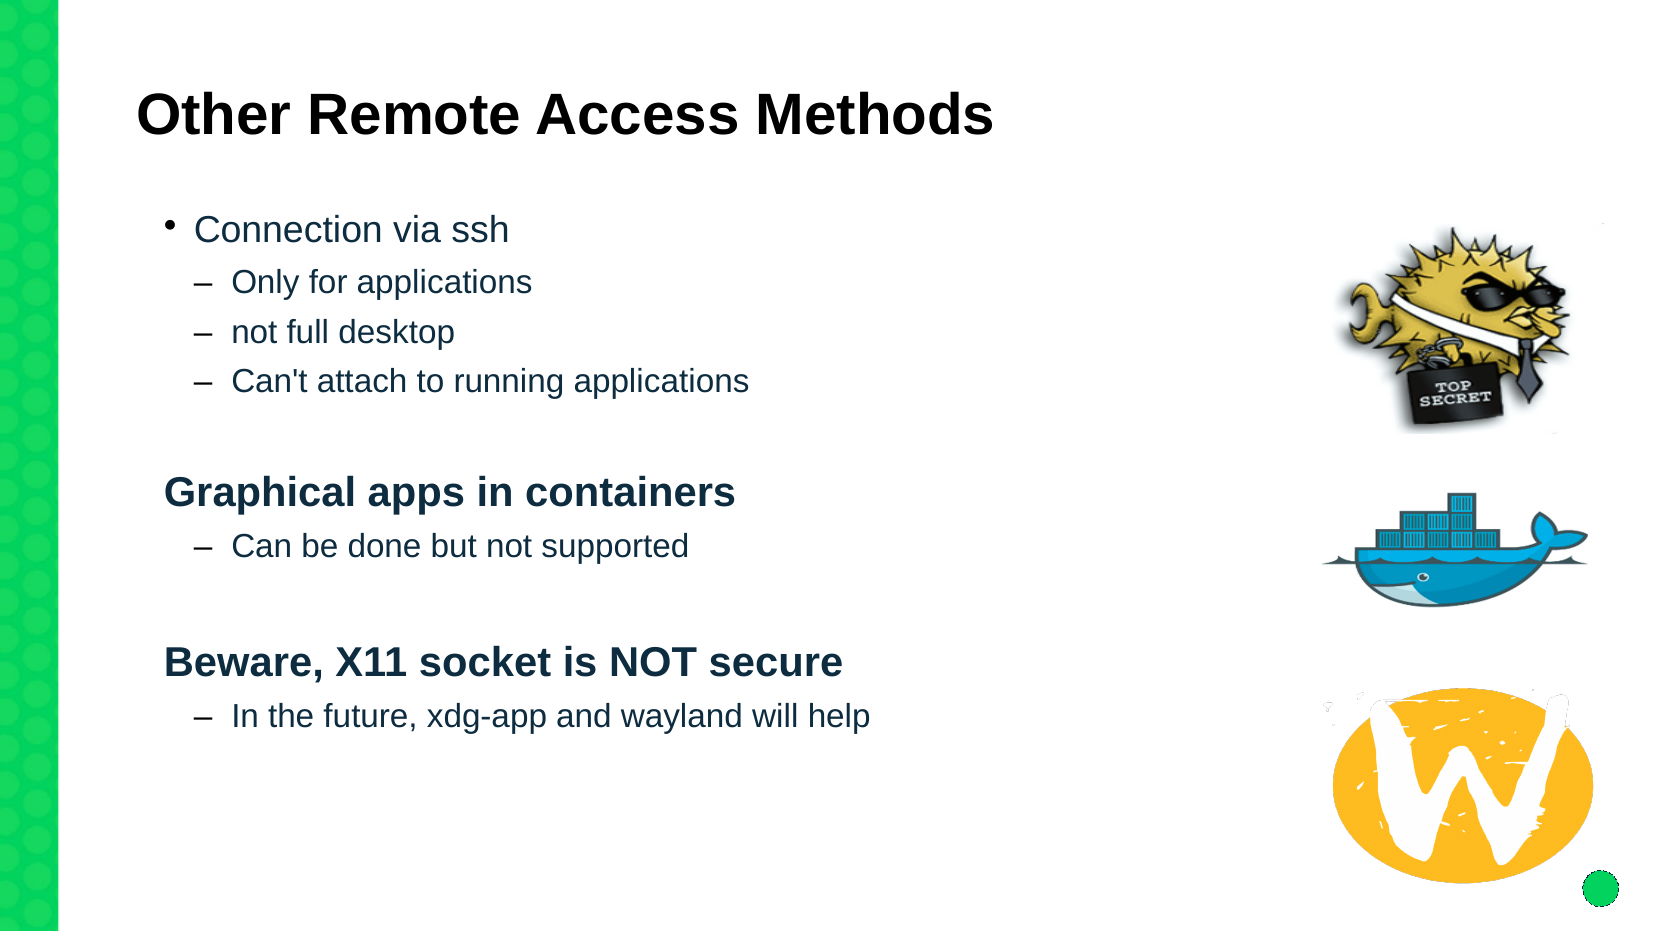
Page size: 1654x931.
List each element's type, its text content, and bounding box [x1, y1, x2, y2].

picture [1322, 450, 1588, 650]
picture [1322, 680, 1604, 891]
list Connection via ssh Only for applications not full desktop Can't attach to running applications Graphical apps in containers Can be done but not supported Beware, X11 socket is NOT secure In the future, xdg-app and wayland will help [148, 197, 1512, 812]
picture [0, 0, 76, 931]
title Other Remote Access Methods [121, 37, 1531, 193]
picture [1318, 223, 1604, 435]
